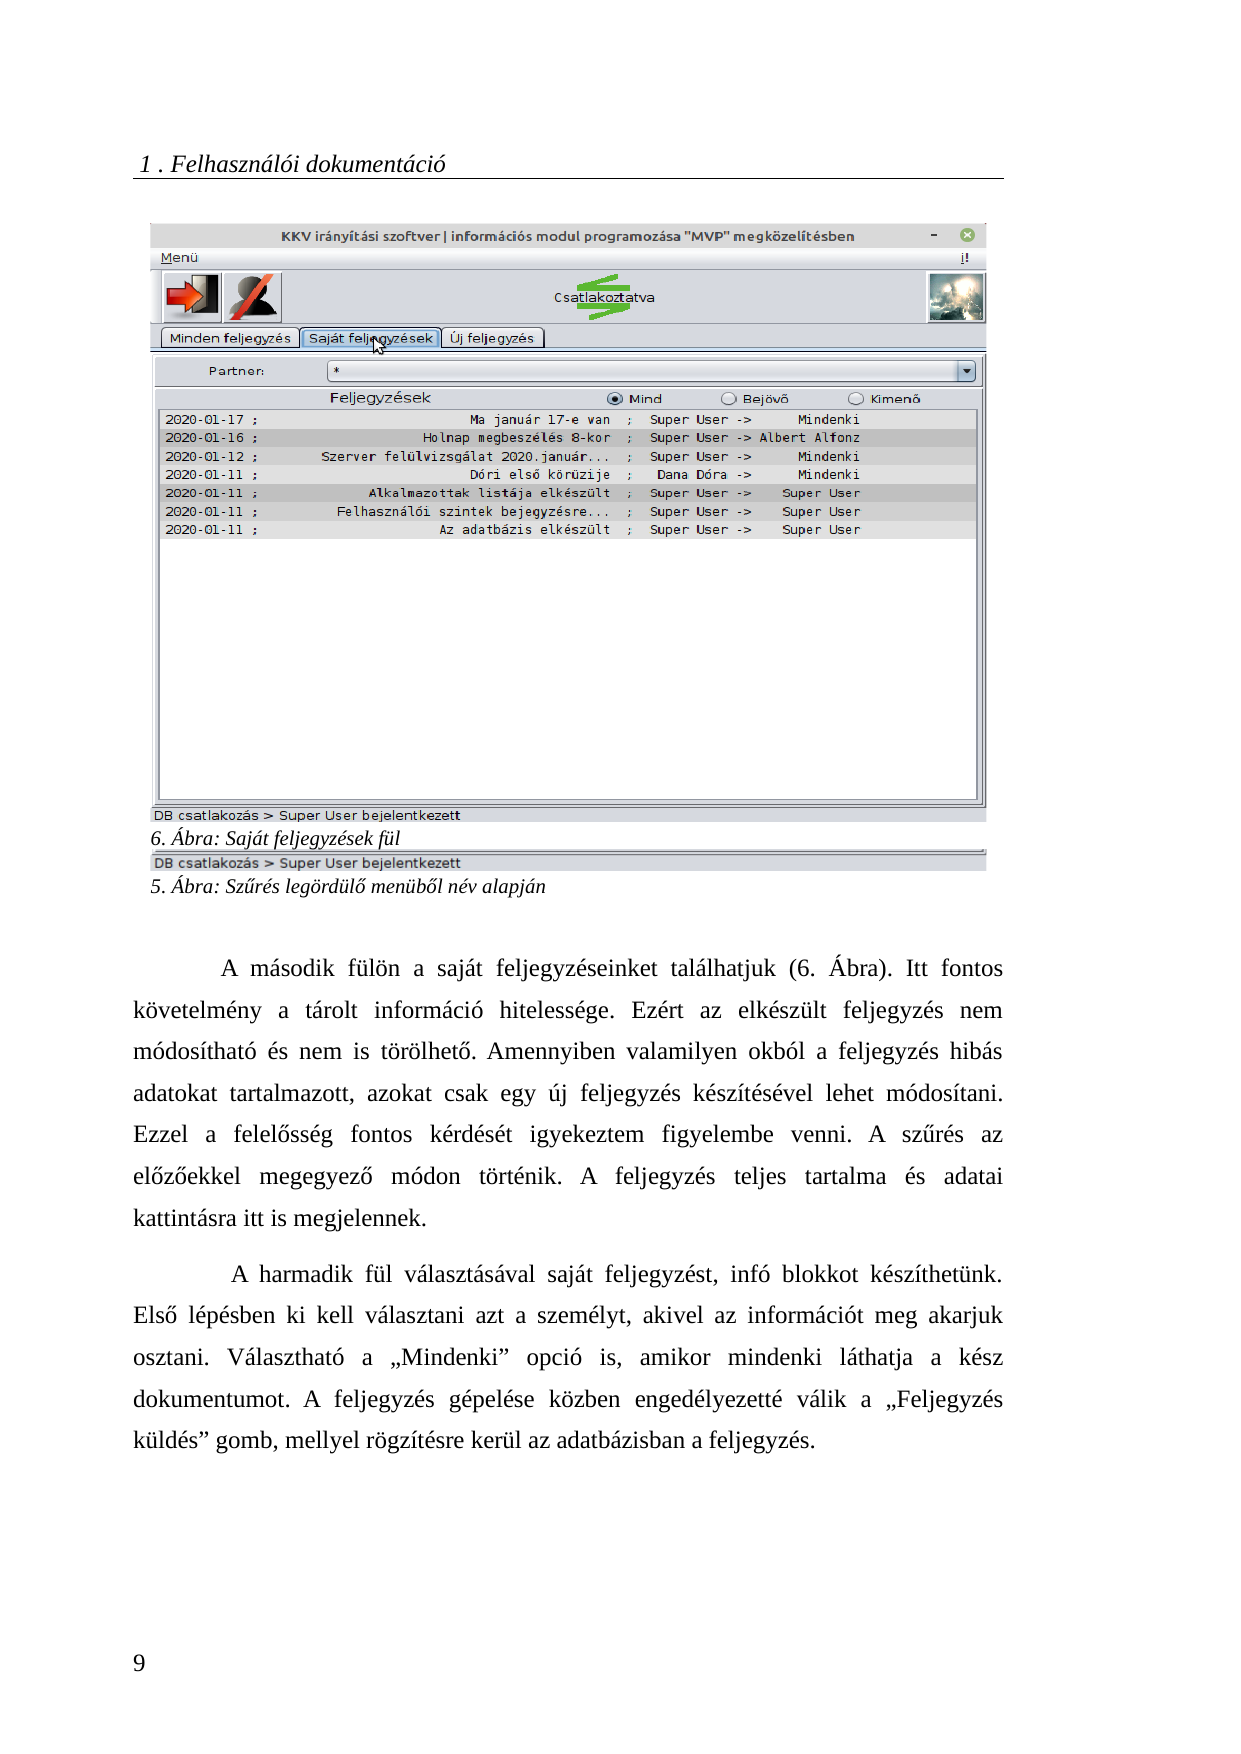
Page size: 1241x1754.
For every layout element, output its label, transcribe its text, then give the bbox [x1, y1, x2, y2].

picture [150, 849, 987, 871]
text A harmadik fül választásával saját feljegyzést, infó blokkot készíthetünk. Első lépésben ki kell választani azt a személyt, akivel az információt meg akarjuk osztani. Választható a „Mindenki” opció is, amikor mindenki láthatja a kész dokumentumot. A feljegyzés gépelése közben engedélyezetté válik a „Feljegyzés küldés” gomb, mellyel rögzítésre kerül az adatbázisban a feljegyzés. [133, 1260, 1004, 1454]
picture [150, 223, 987, 822]
text 5. Ábra: Szűrés legördülő menüből név alapján [150, 871, 987, 898]
text 6. Ábra: Saját feljegyzések fül [150, 822, 987, 849]
text A második fülön a saját feljegyzéseinket találhatjuk (6. Ábra). Itt fontos követelmény a tárolt információ hitelessége. Ezért az elkészült feljegyzés nem módosítható és nem is törölhető. Amennyiben valamilyen okból a feljegyzés hibás adatokat tartalmazott, azokat csak egy új feljegyzés készítésével lehet módosítani. Ezzel a felelősség fontos kérdését igyekeztem figyelembe venni. A szűrés az előzőekkel megegyező módon történik. A feljegyzés teljes tartalma és adatai kattintásra itt is megjelennek. [133, 954, 1004, 1231]
